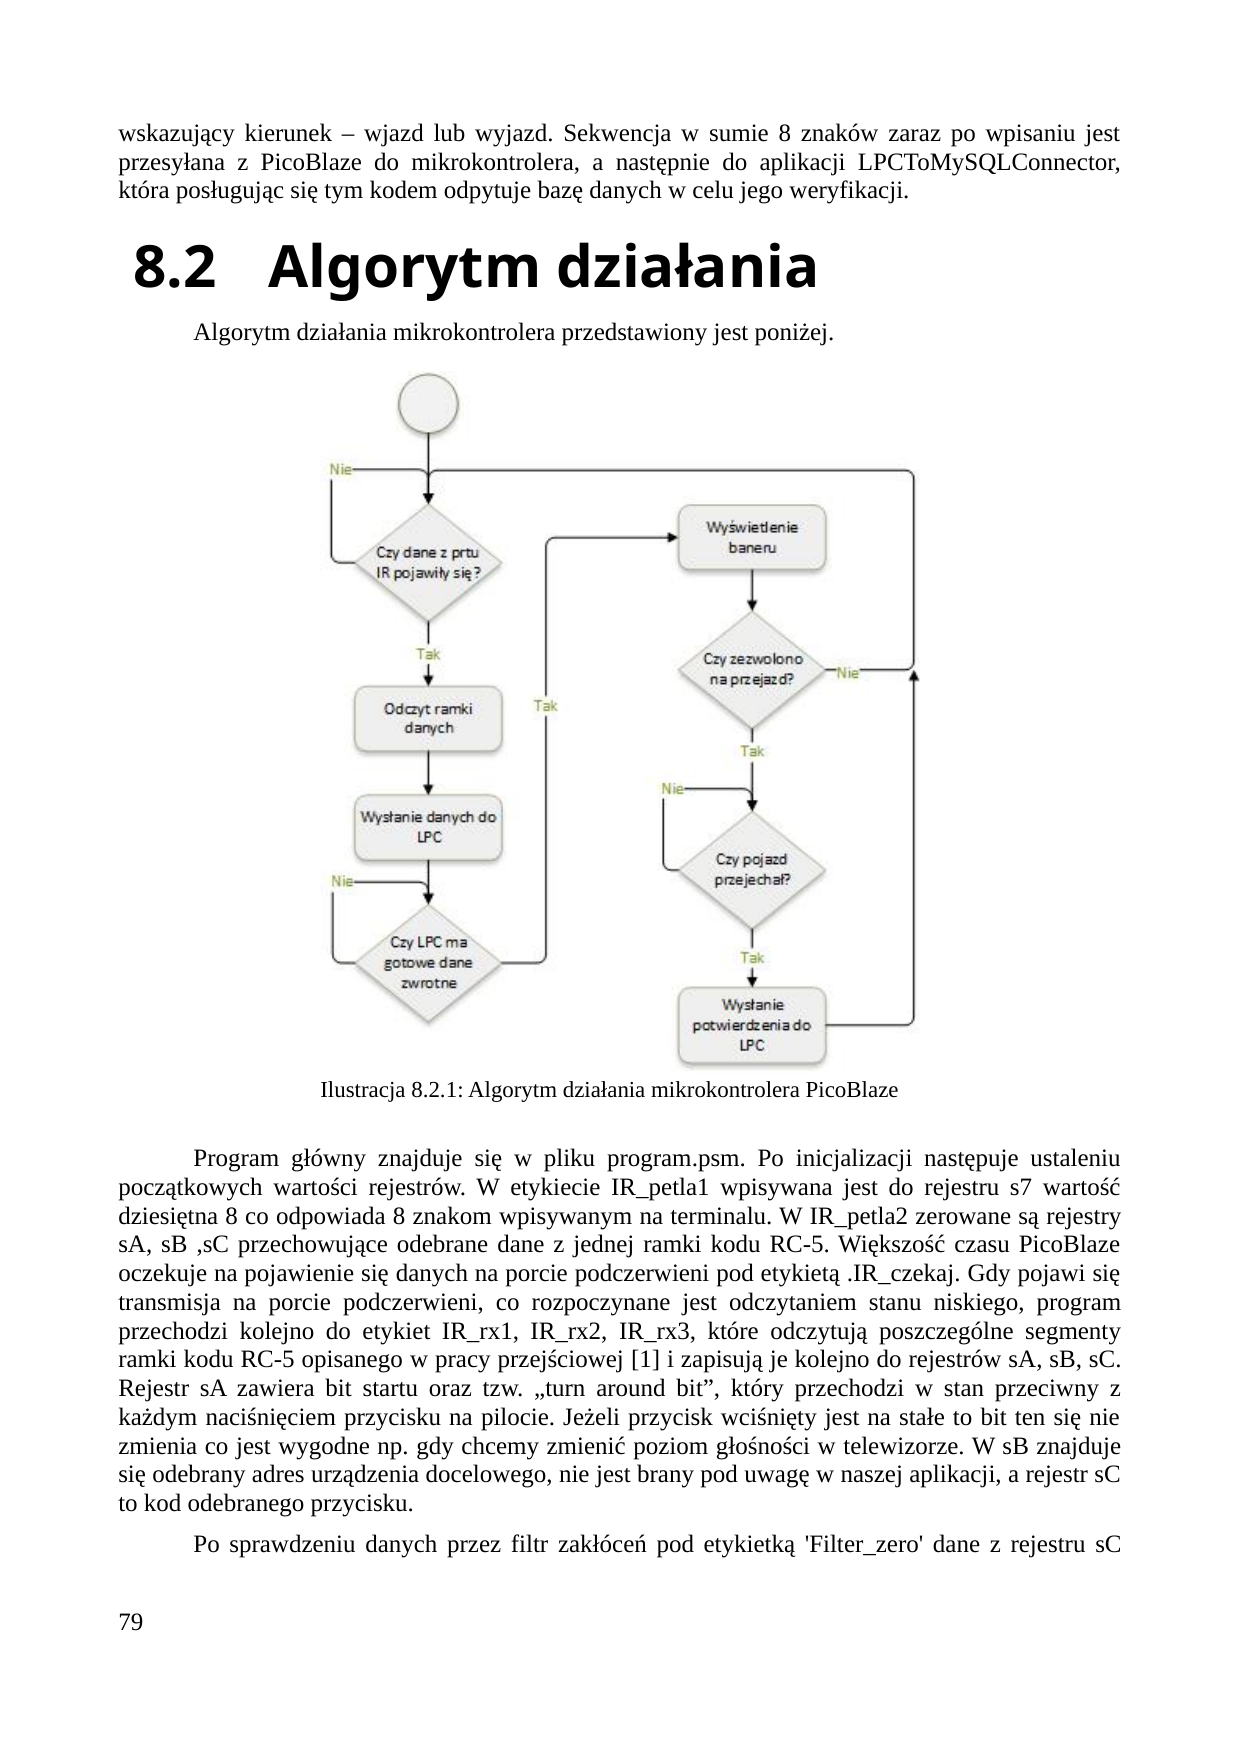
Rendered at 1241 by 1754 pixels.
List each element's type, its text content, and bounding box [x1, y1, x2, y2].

text Program główny znajduje się w pliku program.psm. Po inicjalizacji następuje ustaleniu początkowych wartości rejestrów. W etykiecie IR_petla1 wpisywana jest do rejestru s7 wartość dziesiętna 8 co odpowiada 8 znakom wpisywanym na terminalu. W IR_petla2 zerowane są rejestry sA, sB ,sC przechowujące odebrane dane z jednej ramki kodu RC-5. Większość czasu PicoBlaze oczekuje na pojawienie się danych na porcie podczerwieni pod etykietą .IR_czekaj. Gdy pojawi się transmisja na porcie podczerwieni, co rozpoczynane jest odczytaniem stanu niskiego, program przechodzi kolejno do etykiet IR_rx1, IR_rx2, IR_rx3, które odczytują poszczególne segmenty ramki kodu RC-5 opisanego w pracy przejściowej [1] i zapisują je kolejno do rejestrów sA, sB, sC. Rejestr sA zawiera bit startu oraz tzw. „turn around bit”, który przechodzi w stan przeciwny z każdym naciśnięciem przycisku na pilocie. Jeżeli przycisk wciśnięty jest na stałe to bit ten się nie zmienia co jest wygodne np. gdy chcemy zmienić poziom głośności w telewizorze. W sB znajduje się odebrany adres urządzenia docelowego, nie jest brany pod uwagę w naszej aplikacji, a rejestr sC to kod odebranego przycisku. [118, 1143, 1122, 1517]
picture [320, 371, 920, 1076]
text wskazujący kierunek – wjazd lub wyjazd. Sekwencja w sumie 8 znaków zaraz po wpisaniu jest przesyłana z PicoBlaze do mikrokontrolera, a następnie do aplikacji LPCToMySQLConnector, która posługując się tym kodem odpytuje bazę danych w celu jego weryfikacji. [118, 118, 1122, 204]
text Ilustracja 8.2.1: Algorytm działania mikrokontrolera PicoBlaze [320, 1076, 920, 1102]
subtitle Algorytm działania [118, 225, 1122, 305]
text Algorytm działania mikrokontrolera przedstawiony jest poniżej. [118, 317, 1122, 346]
text Po sprawdzeniu danych przez filtr zakłóceń pod etykietką 'Filter_zero' dane z rejestru sC [118, 1529, 1122, 1558]
